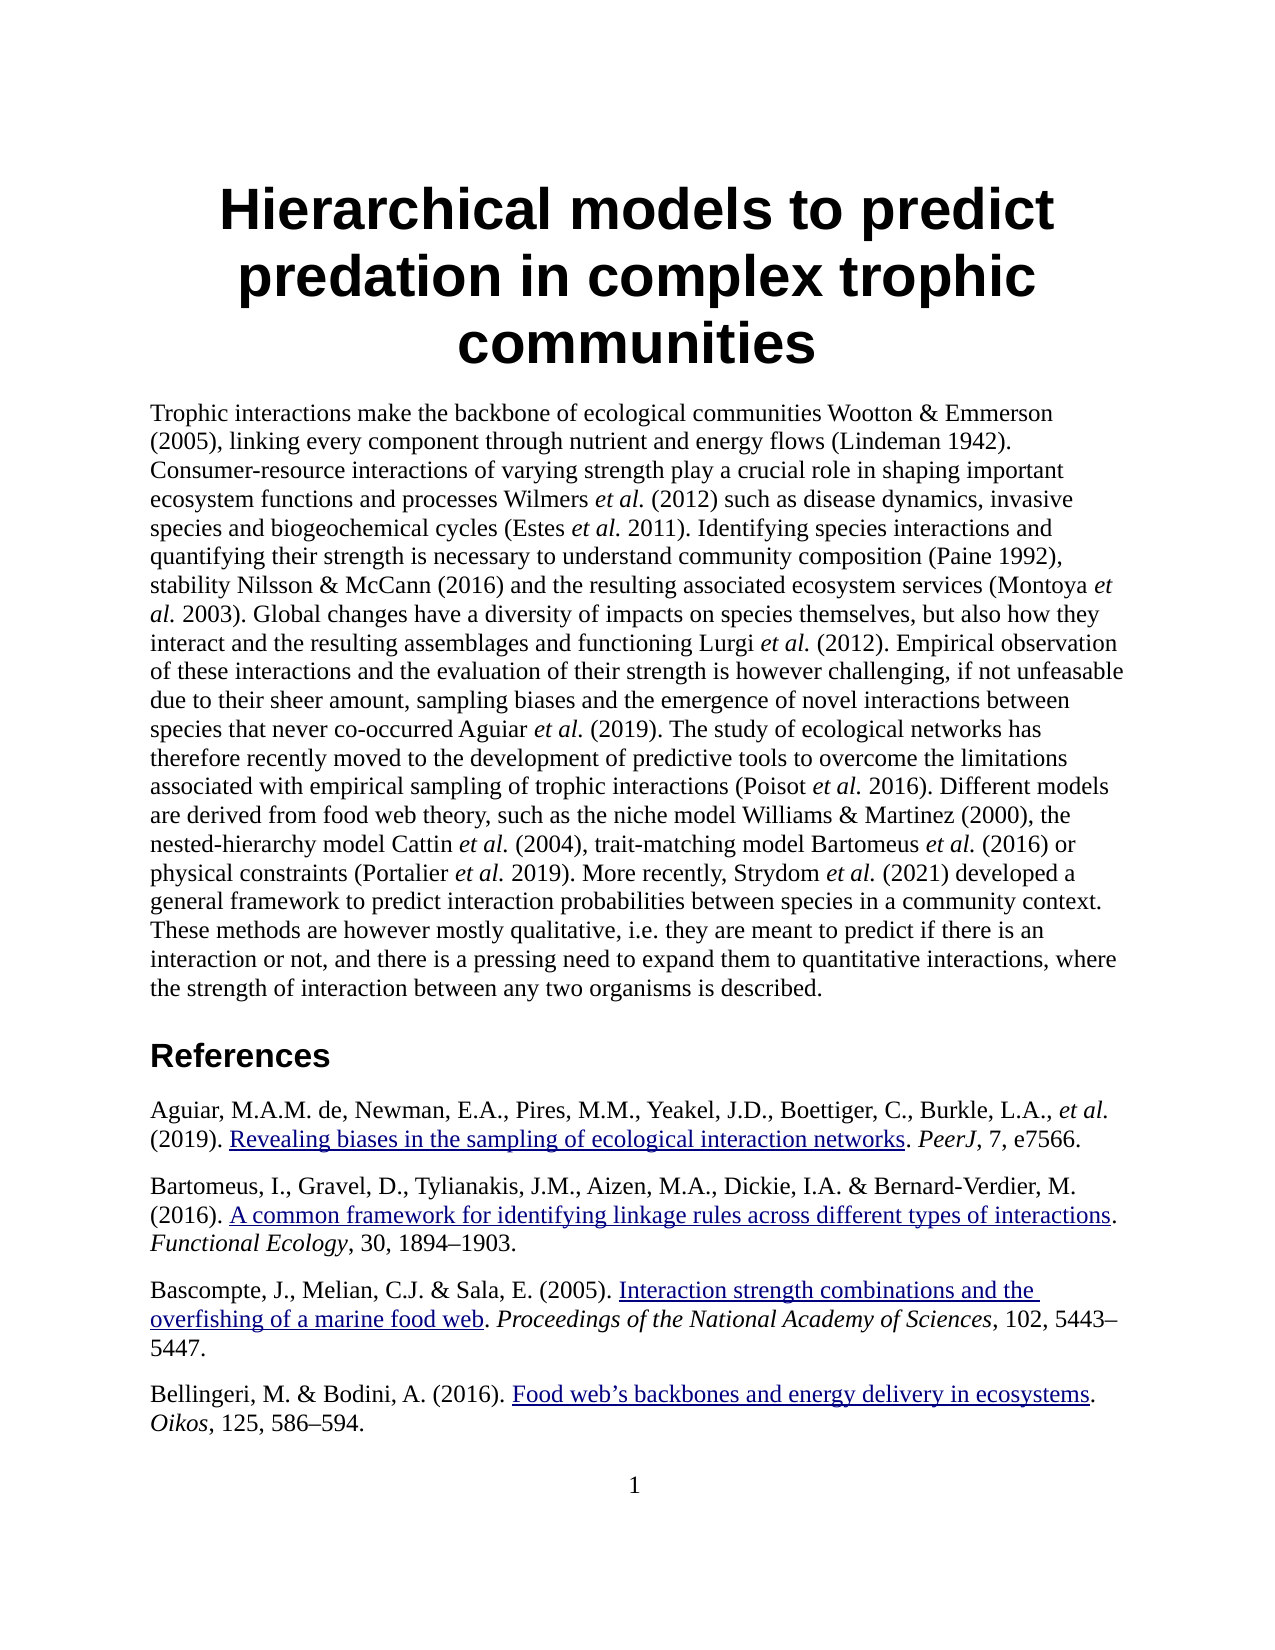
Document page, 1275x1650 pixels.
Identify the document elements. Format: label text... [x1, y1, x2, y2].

text Trophic interactions make the backbone of ecological communities Wootton & Emmerson (2005), linking every component through nutrient and energy flows (Lindeman 1942). Consumer-resource interactions of varying strength play a crucial role in shaping important ecosystem functions and processes Wilmers et al. (2012) such as disease dynamics, invasive species and biogeochemical cycles (Estes et al. 2011). Identifying species interactions and quantifying their strength is necessary to understand community composition (Paine 1992), stability Nilsson & McCann (2016) and the resulting associated ecosystem services (Montoya et al. 2003). Global changes have a diversity of impacts on species themselves, but also how they interact and the resulting assemblages and functioning Lurgi et al. (2012). Empirical observation of these interactions and the evaluation of their strength is however challenging, if not unfeasable due to their sheer amount, sampling biases and the emergence of novel interactions between species that never co-occurred Aguiar et al. (2019). The study of ecological networks has therefore recently moved to the development of predictive tools to overcome the limitations associated with empirical sampling of trophic interactions (Poisot et al. 2016). Different models are derived from food web theory, such as the niche model Williams & Martinez (2000), the nested-hierarchy model Cattin et al. (2004), trait-matching model Bartomeus et al. (2016) or physical constraints (Portalier et al. 2019). More recently, Strydom et al. (2021) developed a general framework to predict interaction probabilities between species in a community context. These methods are however mostly qualitative, i.e. they are meant to predict if there is an interaction or not, and there is a pressing need to expand them to quantitative interactions, where the strength of interaction between any two organisms is described. [150, 398, 1125, 1001]
text Aguiar, M.A.M. de, Newman, E.A., Pires, M.M., Yeakel, J.D., Boettiger, C., Burkle, L.A., et al. (2019). Revealing biases in the sampling of ecological interaction networks. PeerJ, 7, e7566. [150, 1096, 1125, 1153]
subtitle References [150, 1035, 1125, 1074]
title Hierarchical models to predict predation in complex trophic communities [150, 175, 1125, 376]
text Bellingeri, M. & Bodini, A. (2016). Food web’s backbones and energy delivery in ecosystems. Oikos, 125, 586–594. [150, 1379, 1125, 1437]
text Bascompte, J., Melian, C.J. & Sala, E. (2005). Interaction strength combinations and the overfishing of a marine food web. Proceedings of the National Academy of Sciences, 102, 5443–5447. [150, 1275, 1125, 1361]
text Bartomeus, I., Gravel, D., Tylianakis, J.M., Aizen, M.A., Dickie, I.A. & Bernard-Verdier, M. (2016). A common framework for identifying linkage rules across different types of interactions. Functional Ecology, 30, 1894–1903. [150, 1171, 1125, 1257]
